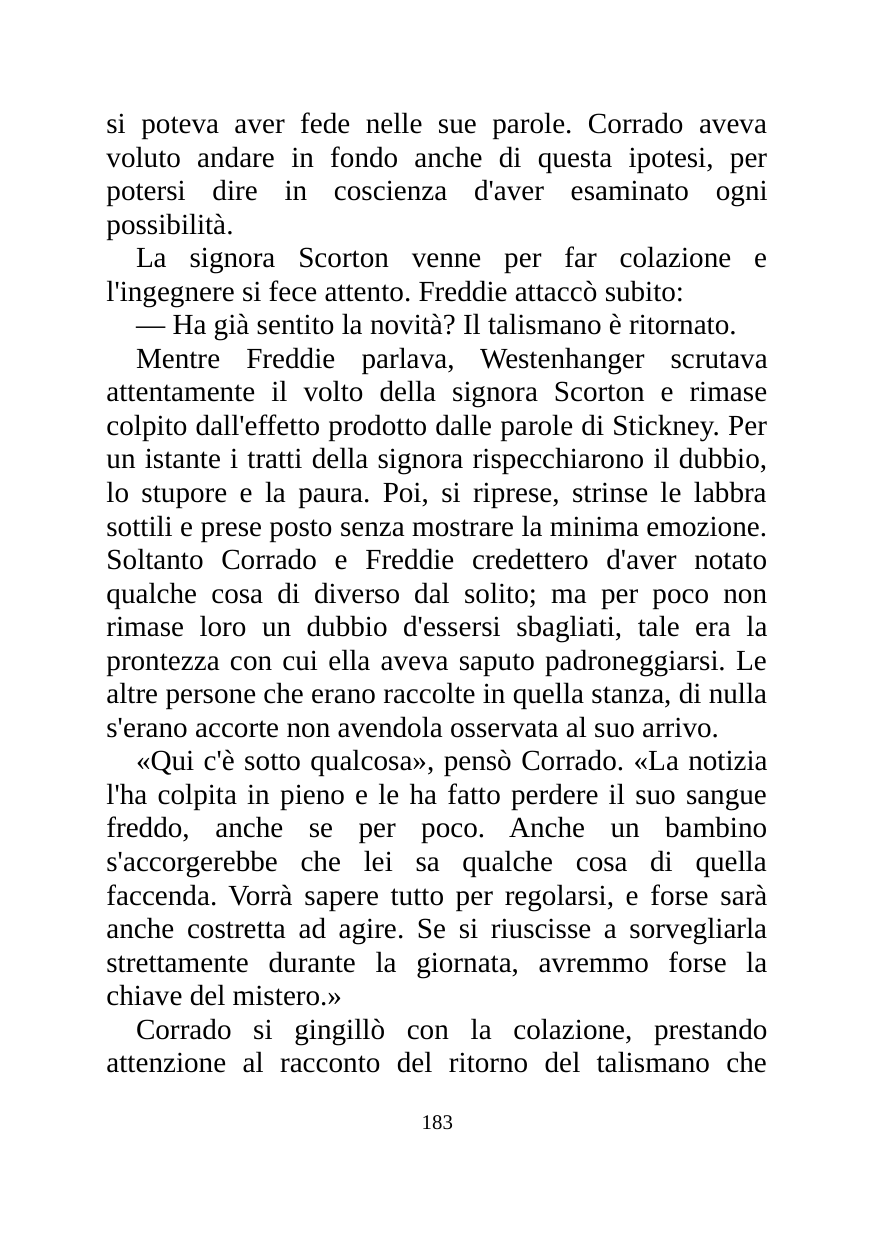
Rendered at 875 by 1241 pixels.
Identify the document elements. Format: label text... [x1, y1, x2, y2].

text si poteva aver fede nelle sue parole. Corrado aveva voluto andare in fondo anche di questa ipotesi, per potersi dire in coscienza d'aver esaminato ogni possibilità. [106, 106, 768, 240]
text Mentre Freddie parlava, Westenhanger scrutava attentamente il volto della signora Scorton e rimase colpito dall'effetto prodotto dalle parole di Stickney. Per un istante i tratti della signora rispecchiarono il dubbio, lo stupore e la paura. Poi, si riprese, strinse le labbra sottili e prese posto senza mostrare la minima emozione. Soltanto Corrado e Freddie credettero d'aver notato qualche cosa di diverso dal solito; ma per poco non rimase loro un dubbio d'essersi sbagliati, tale era la prontezza con cui ella aveva saputo padroneggiarsi. Le altre persone che erano raccolte in quella stanza, di nulla s'erano accorte non avendola osservata al suo arrivo. [106, 341, 768, 743]
text «Qui c'è sotto qualcosa», pensò Corrado. «La notizia l'ha colpita in pieno e le ha fatto perdere il suo sangue freddo, anche se per poco. Anche un bambino s'accorgerebbe che lei sa qualche cosa di quella faccenda. Vorrà sapere tutto per regolarsi, e forse sarà anche costretta ad agire. Se si riuscisse a sorvegliarla strettamente durante la giornata, avremmo forse la chiave del mistero.» [106, 743, 768, 1012]
text La signora Scorton venne per far colazione e l'ingegnere si fece attento. Freddie attaccò subito: [106, 240, 768, 307]
text — Ha già sentito la novità? Il talismano è ritornato. [106, 307, 768, 341]
text Corrado si gingillò con la colazione, prestando attenzione al racconto del ritorno del talismano che [106, 1012, 768, 1079]
